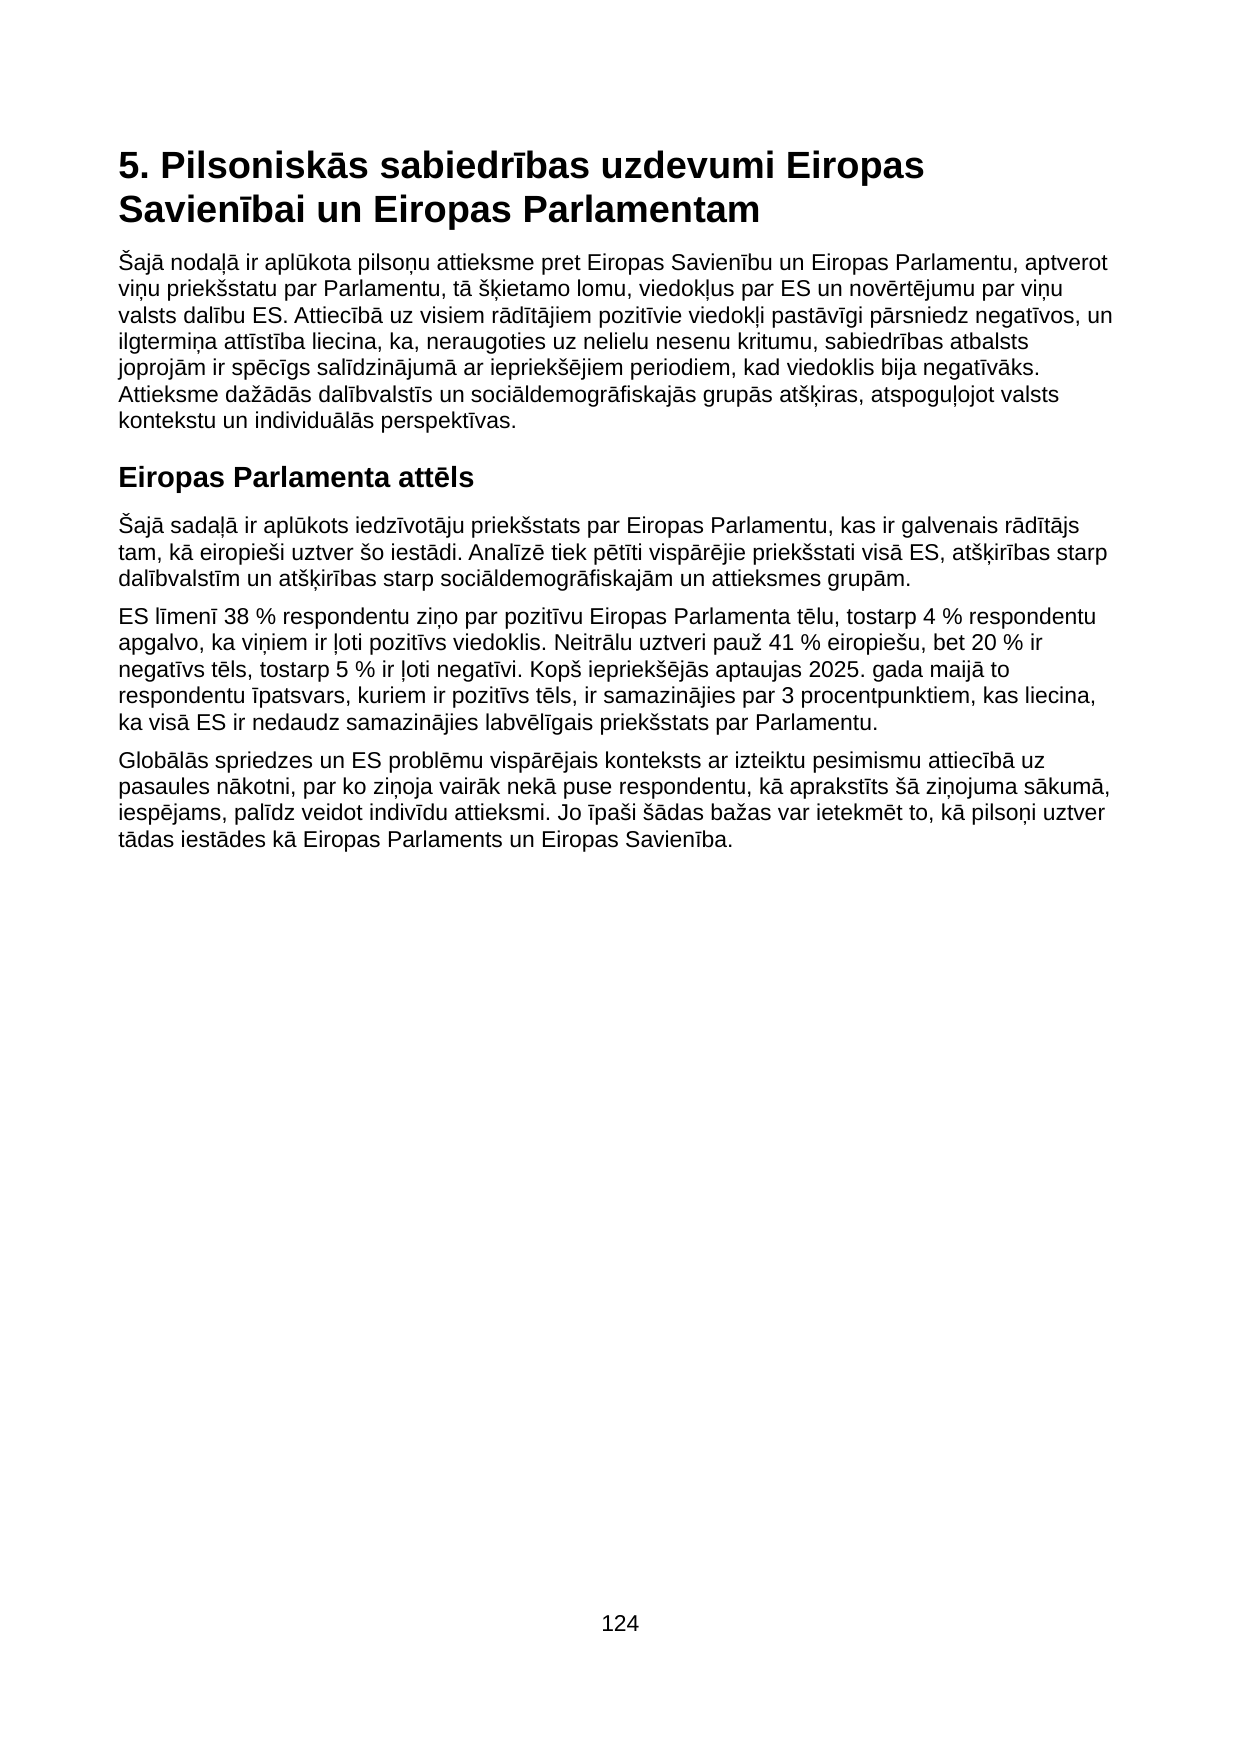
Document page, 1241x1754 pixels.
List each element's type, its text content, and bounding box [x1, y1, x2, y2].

text ES līmenī 38 % respondentu ziņo par pozitīvu Eiropas Parlamenta tēlu, tostarp 4 % respondentu apgalvo, ka viņiem ir ļoti pozitīvs viedoklis. Neitrālu uztveri pauž 41 % eiropiešu, bet 20 % ir negatīvs tēls, tostarp 5 % ir ļoti negatīvi. Kopš iepriekšējās aptaujas 2025. gada maijā to respondentu īpatsvars, kuriem ir pozitīvs tēls, ir samazinājies par 3 procentpunktiem, kas liecina, ka visā ES ir nedaudz samazinājies labvēlīgais priekšstats par Parlamentu. [118, 603, 1122, 735]
text Šajā sadaļā ir aplūkots iedzīvotāju priekšstats par Eiropas Parlamentu, kas ir galvenais rādītājs tam, kā eiropieši uztver šo iestādi. Analīzē tiek pētīti vispārējie priekšstati visā ES, atšķirības starp dalībvalstīm un atšķirības starp sociāldemogrāfiskajām un attieksmes grupām. [118, 512, 1122, 591]
text Globālās spriedzes un ES problēmu vispārējais konteksts ar izteiktu pesimismu attiecībā uz pasaules nākotni, par ko ziņoja vairāk nekā puse respondentu, kā aprakstīts šā ziņojuma sākumā, iespējams, palīdz veidot indivīdu attieksmi. Jo īpaši šādas bažas var ietekmēt to, kā pilsoņi uztver tādas iestādes kā Eiropas Parlaments un Eiropas Savienība. [118, 747, 1122, 852]
text Šajā nodaļā ir aplūkota pilsoņu attieksme pret Eiropas Savienību un Eiropas Parlamentu, aptverot viņu priekšstatu par Parlamentu, tā šķietamo lomu, viedokļus par ES un novērtējumu par viņu valsts dalību ES. Attiecībā uz visiem rādītājiem pozitīvie viedokļi pastāvīgi pārsniedz negatīvos, un ilgtermiņa attīstība liecina, ka, neraugoties uz nelielu nesenu kritumu, sabiedrības atbalsts joprojām ir spēcīgs salīdzinājumā ar iepriekšējiem periodiem, kad viedoklis bija negatīvāks. Attieksme dažādās dalībvalstīs un sociāldemogrāfiskajās grupās atšķiras, atspoguļojot valsts kontekstu un individuālās perspektīvas. [118, 249, 1122, 433]
subtitle Eiropas Parlamenta attēls [118, 460, 1122, 494]
subtitle 5. Pilsoniskās sabiedrības uzdevumi Eiropas Savienībai un Eiropas Parlamentam [118, 143, 1122, 230]
